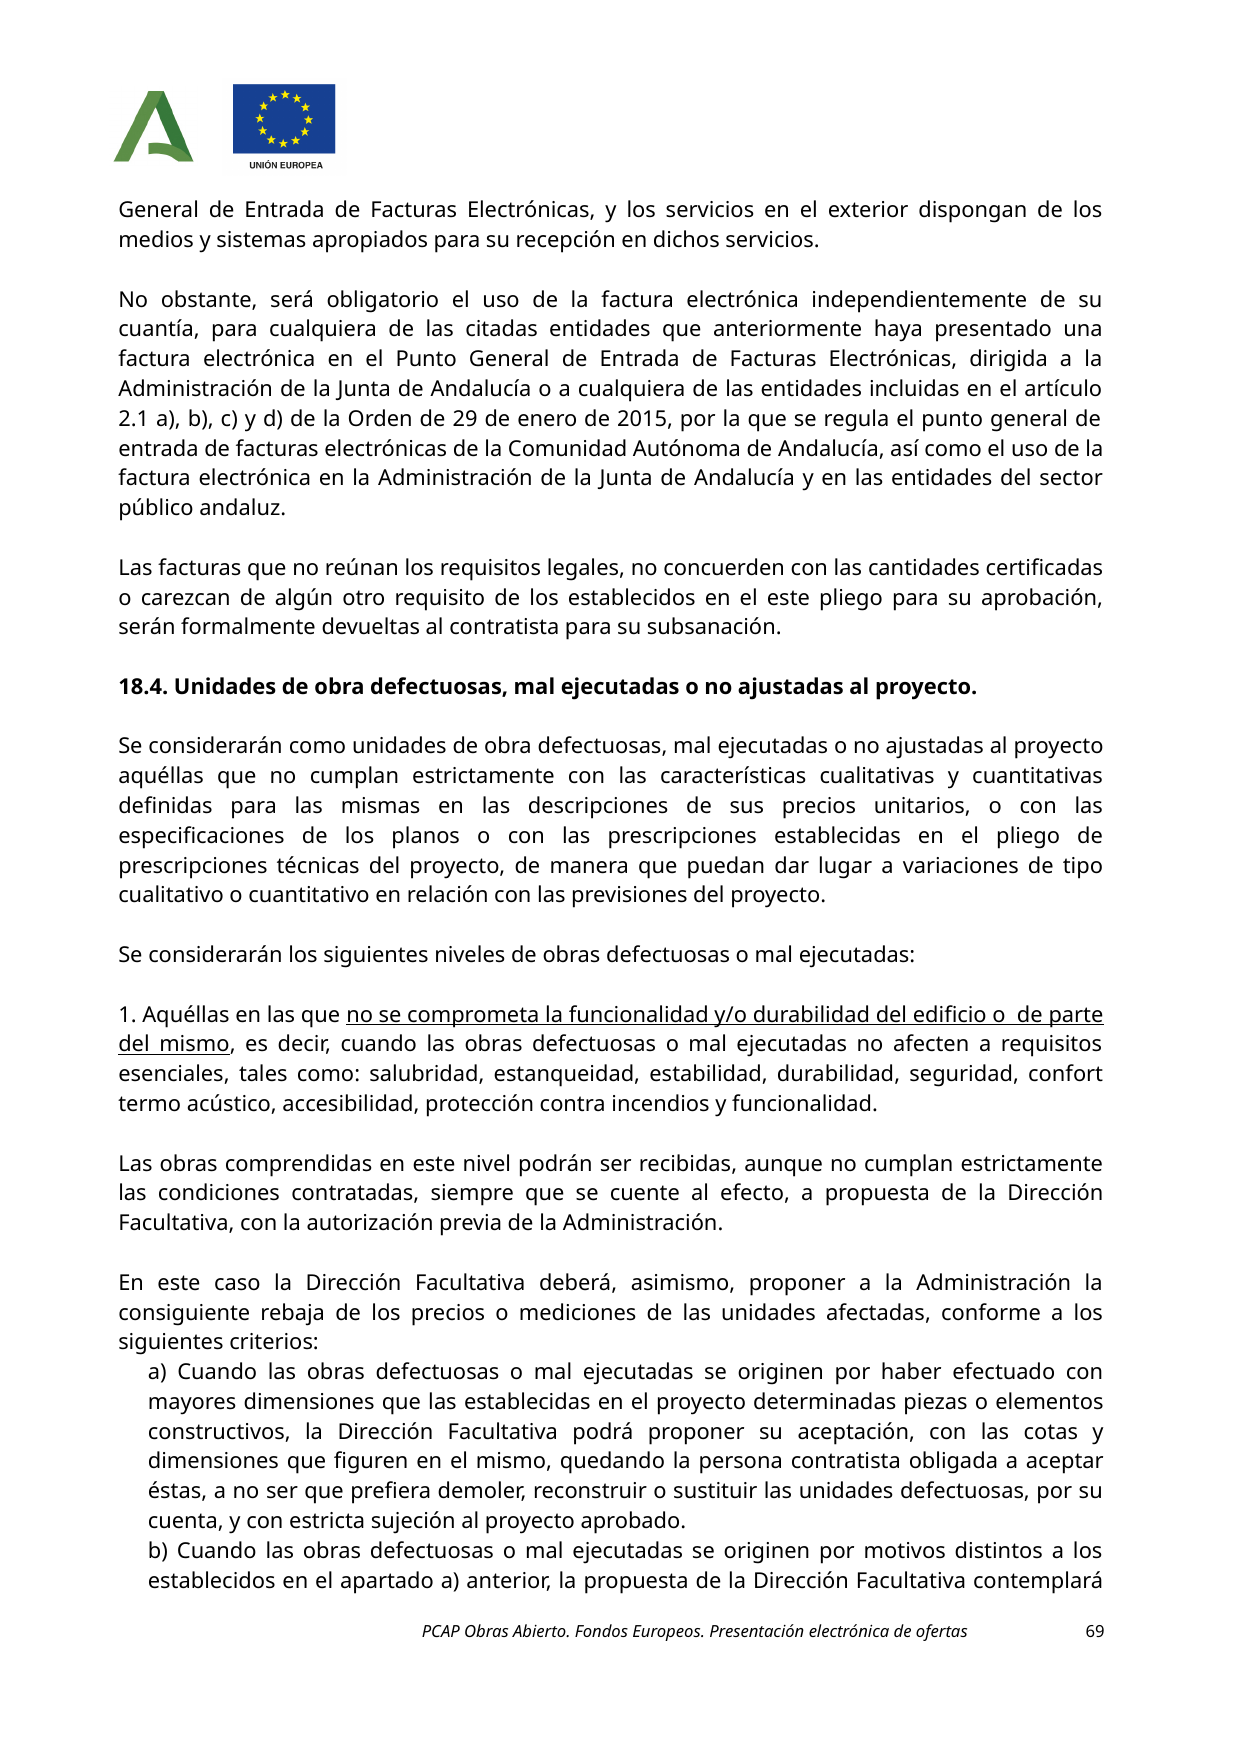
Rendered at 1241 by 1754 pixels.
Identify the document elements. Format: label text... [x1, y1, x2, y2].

text En este caso la Dirección Facultativa deberá, asimismo, proponer a la Administración la consiguiente rebaja de los precios o mediciones de las unidades afectadas, conforme a los siguientes criterios: [118, 1267, 1104, 1356]
text Se considerarán como unidades de obra defectuosas, mal ejecutadas o no ajustadas al proyecto aquéllas que no cumplan estrictamente con las características cualitativas y cuantitativas definidas para las mismas en las descripciones de sus precios unitarios, o con las especificaciones de los planos o con las prescripciones establecidas en el pliego de prescripciones técnicas del proyecto, de manera que puedan dar lugar a variaciones de tipo cualitativo o cuantitativo en relación con las previsiones del proyecto. [118, 731, 1104, 909]
picture [221, 78, 347, 176]
picture [109, 86, 198, 166]
text b) Cuando las obras defectuosas o mal ejecutadas se originen por motivos distintos a los establecidos en el apartado a) anterior, la propuesta de la Dirección Facultativa contemplará [148, 1535, 1104, 1594]
text 18.4. Unidades de obra defectuosas, mal ejecutadas o no ajustadas al proyecto. [118, 671, 1104, 701]
text Se considerarán los siguientes niveles de obras defectuosas o mal ejecutadas: [118, 939, 1104, 969]
text General de Entrada de Facturas Electrónicas, y los servicios en el exterior dispongan de los medios y sistemas apropiados para su recepción en dichos servicios. [118, 194, 1104, 254]
text a) Cuando las obras defectuosas o mal ejecutadas se originen por haber efectuado con mayores dimensiones que las establecidas en el proyecto determinadas piezas o elementos constructivos, la Dirección Facultativa podrá proponer su aceptación, con las cotas y dimensiones que figuren en el mismo, quedando la persona contratista obligada a aceptar éstas, a no ser que prefiera demoler, reconstruir o sustituir las unidades defectuosas, por su cuenta, y con estricta sujeción al proyecto aprobado. [148, 1356, 1104, 1535]
text Las facturas que no reúnan los requisitos legales, no concuerden con las cantidades certificadas o carezcan de algún otro requisito de los establecidos en el este pliego para su aprobación, serán formalmente devueltas al contratista para su subsanación. [118, 552, 1104, 641]
text No obstante, será obligatorio el uso de la factura electrónica independientemente de su cuantía, para cualquiera de las citadas entidades que anteriormente haya presentado una factura electrónica en el Punto General de Entrada de Facturas Electrónicas, dirigida a la Administración de la Junta de Andalucía o a cualquiera de las entidades incluidas en el artículo 2.1 a), b), c) y d) de la Orden de 29 de enero de 2015, por la que se regula el punto general de entrada de facturas electrónicas de la Comunidad Autónoma de Andalucía, así como el uso de la factura electrónica en la Administración de la Junta de Andalucía y en las entidades del sector público andaluz. [118, 284, 1104, 522]
text 1. Aquéllas en las que no se comprometa la funcionalidad y/o durabilidad del edificio o de parte del mismo, es decir, cuando las obras defectuosas o mal ejecutadas no afecten a requisitos esenciales, tales como: salubridad, estanqueidad, estabilidad, durabilidad, seguridad, confort termo acústico, accesibilidad, protección contra incendios y funcionalidad. [118, 999, 1104, 1118]
text Las obras comprendidas en este nivel podrán ser recibidas, aunque no cumplan estrictamente las condiciones contratadas, siempre que se cuente al efecto, a propuesta de la Dirección Facultativa, con la autorización previa de la Administración. [118, 1148, 1104, 1237]
